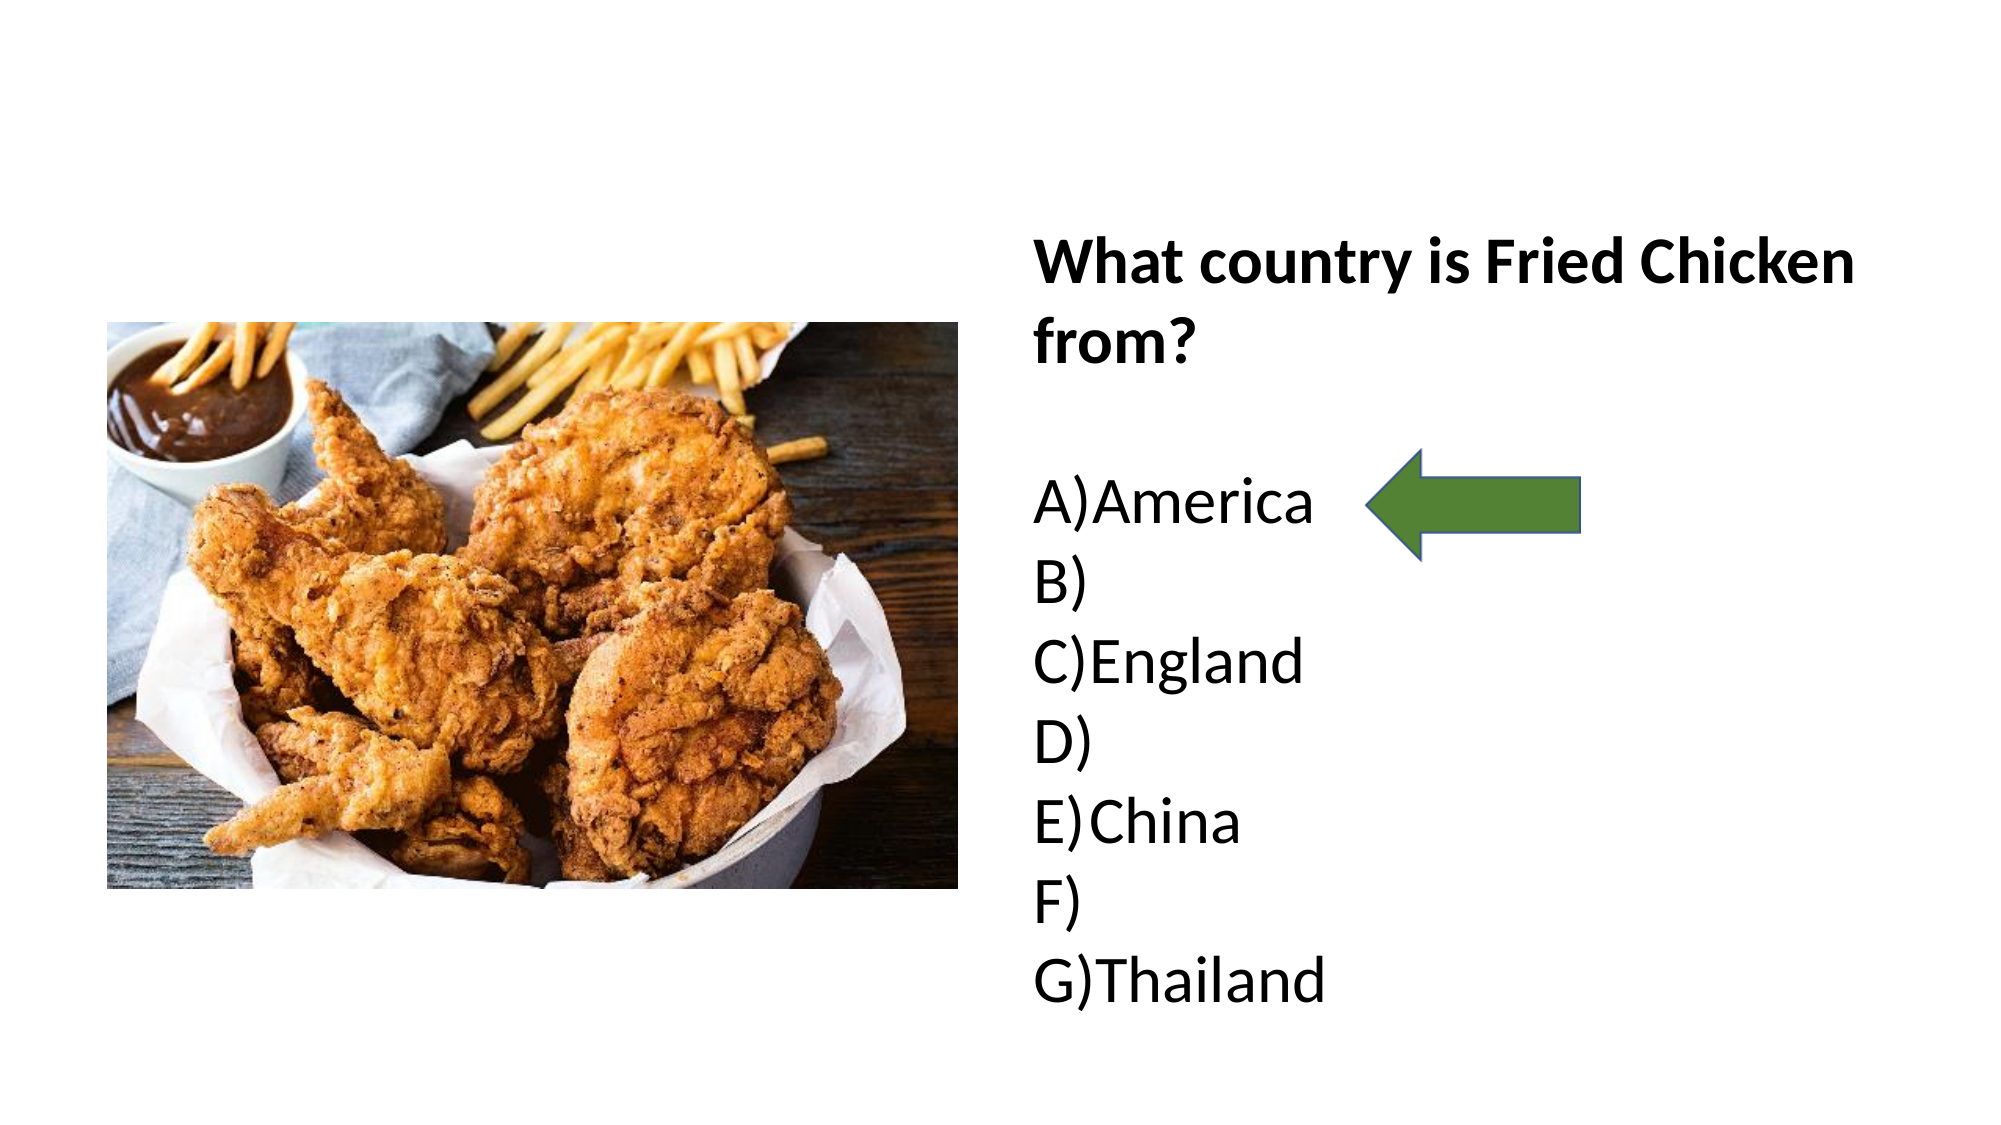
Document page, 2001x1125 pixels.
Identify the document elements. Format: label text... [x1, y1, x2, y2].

text_box What country is Fried Chicken from? America England China Thailand [1018, 209, 1904, 1033]
picture [1364, 447, 1581, 563]
picture [107, 322, 958, 889]
